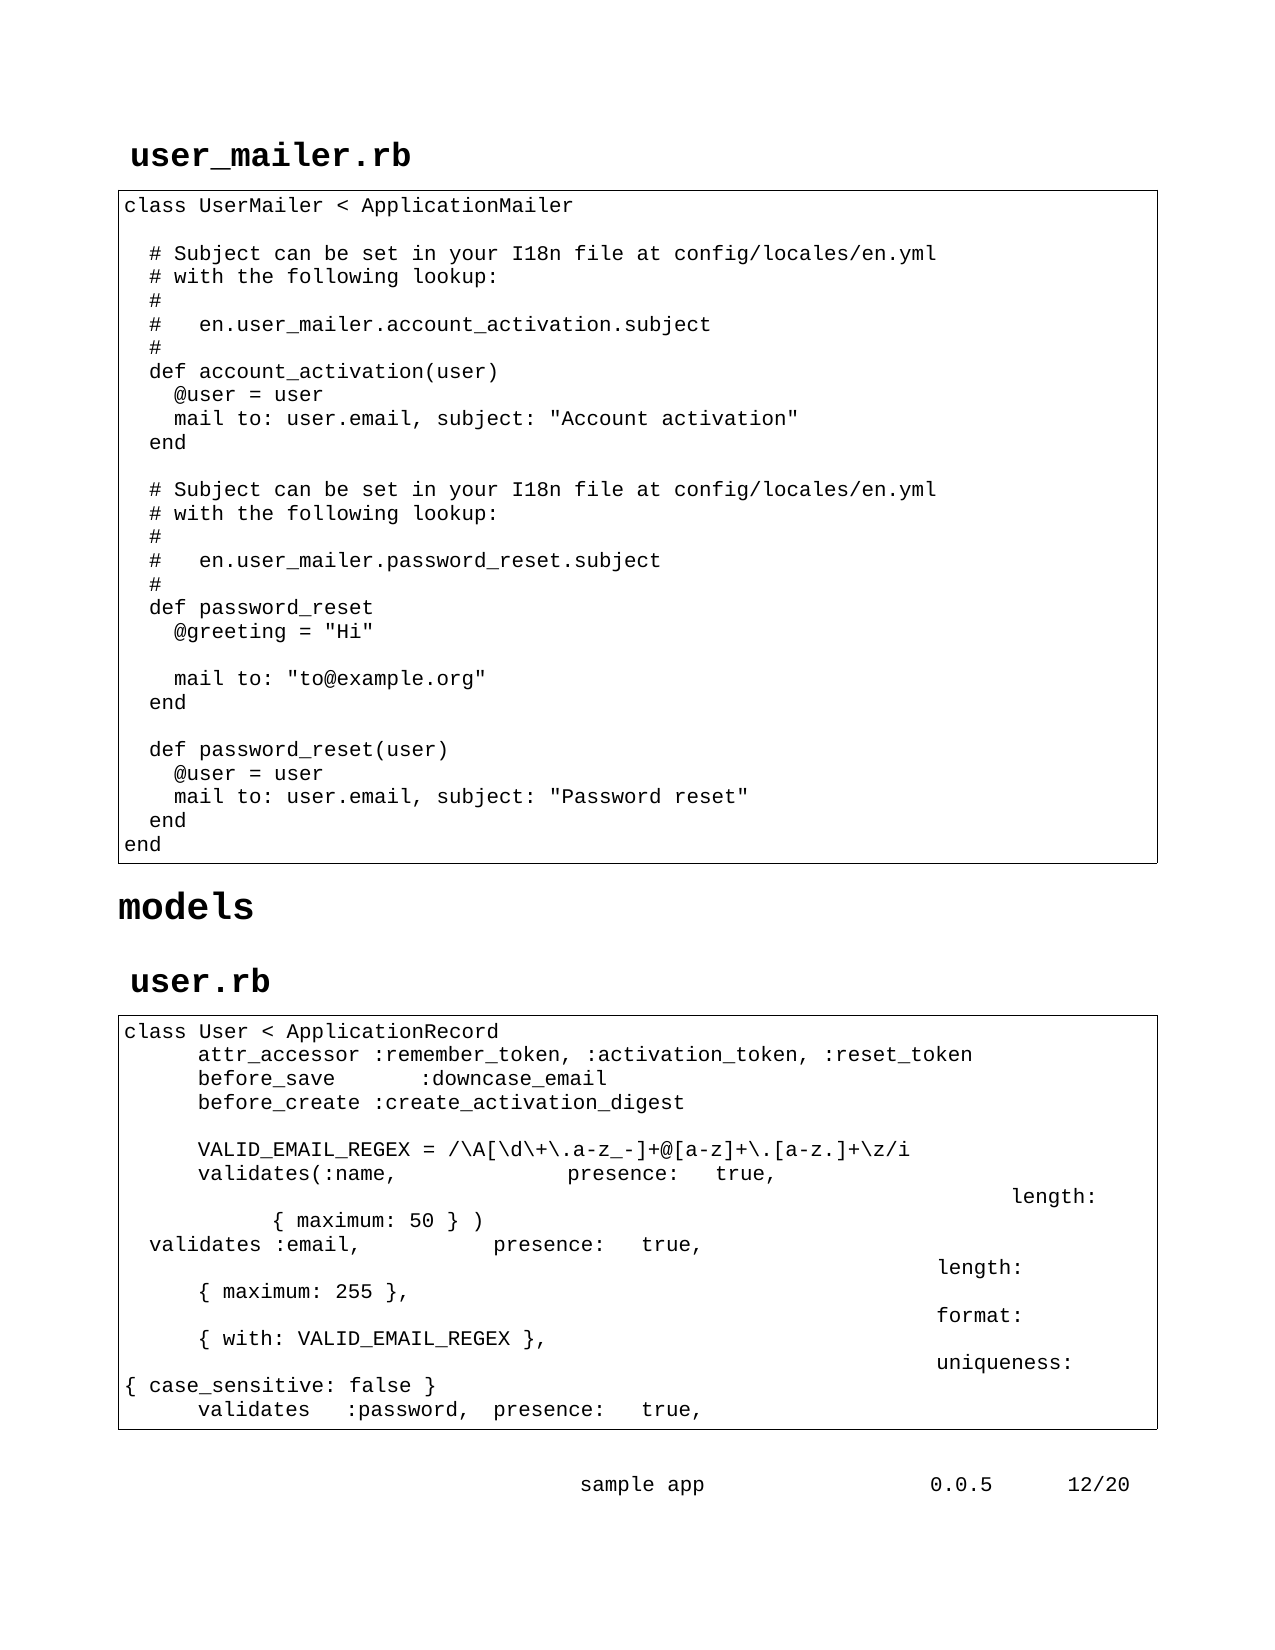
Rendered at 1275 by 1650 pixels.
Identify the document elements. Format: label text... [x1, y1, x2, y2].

table_header class User < ApplicationRecord attr_accessor :remember_token, :activation_token, :reset_token before_save :downcase_email before_create :create_activation_digest VALID_EMAIL_REGEX = /\A[\d\+\.a-z_-]+@[a-z]+\.[a-z.]+\z/i validates(:name, presence: true, length: { maximum: 50 } ) validates :email, presence: true, length: { maximum: 255 }, format: { with: VALID_EMAIL_REGEX }, uniqueness: { case_sensitive: false } validates :password, presence: true, [119, 1016, 1157, 1428]
subtitle user.rb [130, 964, 1157, 1002]
table_header class UserMailer < ApplicationMailer # Subject can be set in your I18n file at config/locales/en.yml # with the following lookup: # # en.user_mailer.account_activation.subject # def account_activation(user) @user = user mail to: user.email, subject: "Account activation" end # Subject can be set in your I18n file at config/locales/en.yml # with the following lookup: # # en.user_mailer.password_reset.subject # def password_reset @greeting = "Hi" mail to: "to@example.org" end def password_reset(user) @user = user mail to: user.email, subject: "Password reset" end end [119, 191, 1157, 863]
subtitle user_mailer.rb [130, 139, 1157, 177]
subtitle models [118, 888, 1157, 931]
